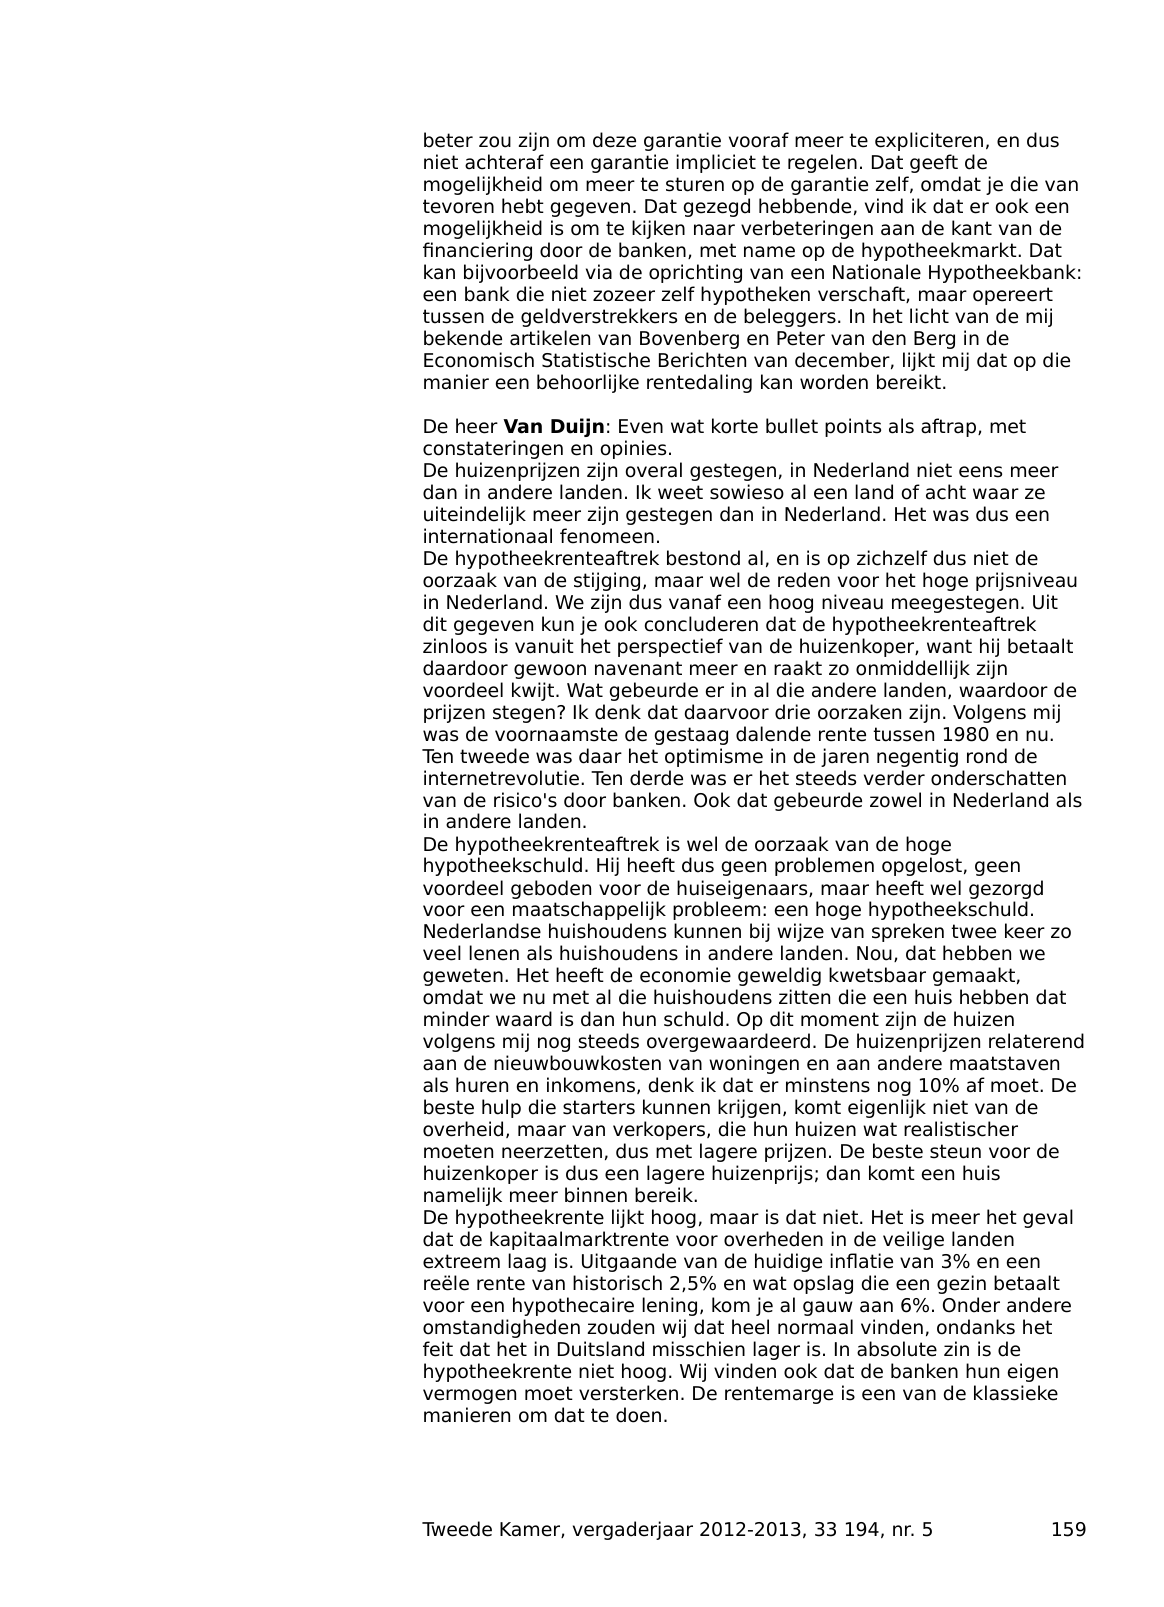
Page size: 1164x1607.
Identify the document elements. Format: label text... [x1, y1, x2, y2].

text De hypotheekrente lijkt hoog, maar is dat niet. Het is meer het geval dat de kapitaalmarktrente voor overheden in de veilige landen extreem laag is. Uitgaande van de huidige inflatie van 3% en een reële rente van historisch 2,5% en wat opslag die een gezin betaalt voor een hypothecaire lening, kom je al gauw aan 6%. Onder andere omstandigheden zouden wij dat heel normaal vinden, ondanks het feit dat het in Duitsland misschien lager is. In absolute zin is de hypotheekrente niet hoog. Wij vinden ook dat de banken hun eigen vermogen moet versterken. De rentemarge is een van de klassieke manieren om dat te doen. [422, 1207, 1087, 1427]
text De heer Van Duijn: Even wat korte bullet points als aftrap, met constateringen en opinies. [422, 416, 1087, 460]
text De huizenprijzen zijn overal gestegen, in Nederland niet eens meer dan in andere landen. Ik weet sowieso al een land of acht waar ze uiteindelijk meer zijn gestegen dan in Nederland. Het was dus een internationaal fenomeen. [422, 460, 1087, 548]
text De hypotheekrenteaftrek bestond al, en is op zichzelf dus niet de oorzaak van de stijging, maar wel de reden voor het hoge prijsniveau in Nederland. We zijn dus vanaf een hoog niveau meegestegen. Uit dit gegeven kun je ook concluderen dat de hypotheekrenteaftrek zinloos is vanuit het perspectief van de huizenkoper, want hij betaalt daardoor gewoon navenant meer en raakt zo onmiddellijk zijn voordeel kwijt. Wat gebeurde er in al die andere landen, waardoor de prijzen stegen? Ik denk dat daarvoor drie oorzaken zijn. Volgens mij was de voornaamste de gestaag dalende rente tussen 1980 en nu. Ten tweede was daar het optimisme in de jaren negentig rond de internetrevolutie. Ten derde was er het steeds verder onderschatten van de risico's door banken. Ook dat gebeurde zowel in Nederland als in andere landen. [422, 548, 1087, 833]
text De hypotheekrenteaftrek is wel de oorzaak van de hoge hypotheekschuld. Hij heeft dus geen problemen opgelost, geen voordeel geboden voor de huiseigenaars, maar heeft wel gezorgd voor een maatschappelijk probleem: een hoge hypotheekschuld. Nederlandse huishoudens kunnen bij wijze van spreken twee keer zo veel lenen als huishoudens in andere landen. Nou, dat hebben we geweten. Het heeft de economie geweldig kwetsbaar gemaakt, omdat we nu met al die huishoudens zitten die een huis hebben dat minder waard is dan hun schuld. Op dit moment zijn de huizen volgens mij nog steeds overgewaardeerd. De huizenprijzen relaterend aan de nieuwbouwkosten van woningen en aan andere maatstaven als huren en inkomens, denk ik dat er minstens nog 10% af moet. De beste hulp die starters kunnen krijgen, komt eigenlijk niet van de overheid, maar van verkopers, die hun huizen wat realistischer moeten neerzetten, dus met lagere prijzen. De beste steun voor de huizenkoper is dus een lagere huizenprijs; dan komt een huis namelijk meer binnen bereik. [422, 833, 1087, 1207]
text beter zou zijn om deze garantie vooraf meer te expliciteren, en dus niet achteraf een garantie impliciet te regelen. Dat geeft de mogelijkheid om meer te sturen op de garantie zelf, omdat je die van tevoren hebt gegeven. Dat gezegd hebbende, vind ik dat er ook een mogelijkheid is om te kijken naar verbeteringen aan de kant van de financiering door de banken, met name op de hypotheekmarkt. Dat kan bijvoorbeeld via de oprichting van een Nationale Hypotheekbank: een bank die niet zozeer zelf hypotheken verschaft, maar opereert tussen de geldverstrekkers en de beleggers. In het licht van de mij bekende artikelen van Bovenberg en Peter van den Berg in de Economisch Statistische Berichten van december, lijkt mij dat op die manier een behoorlijke rentedaling kan worden bereikt. [422, 130, 1087, 394]
